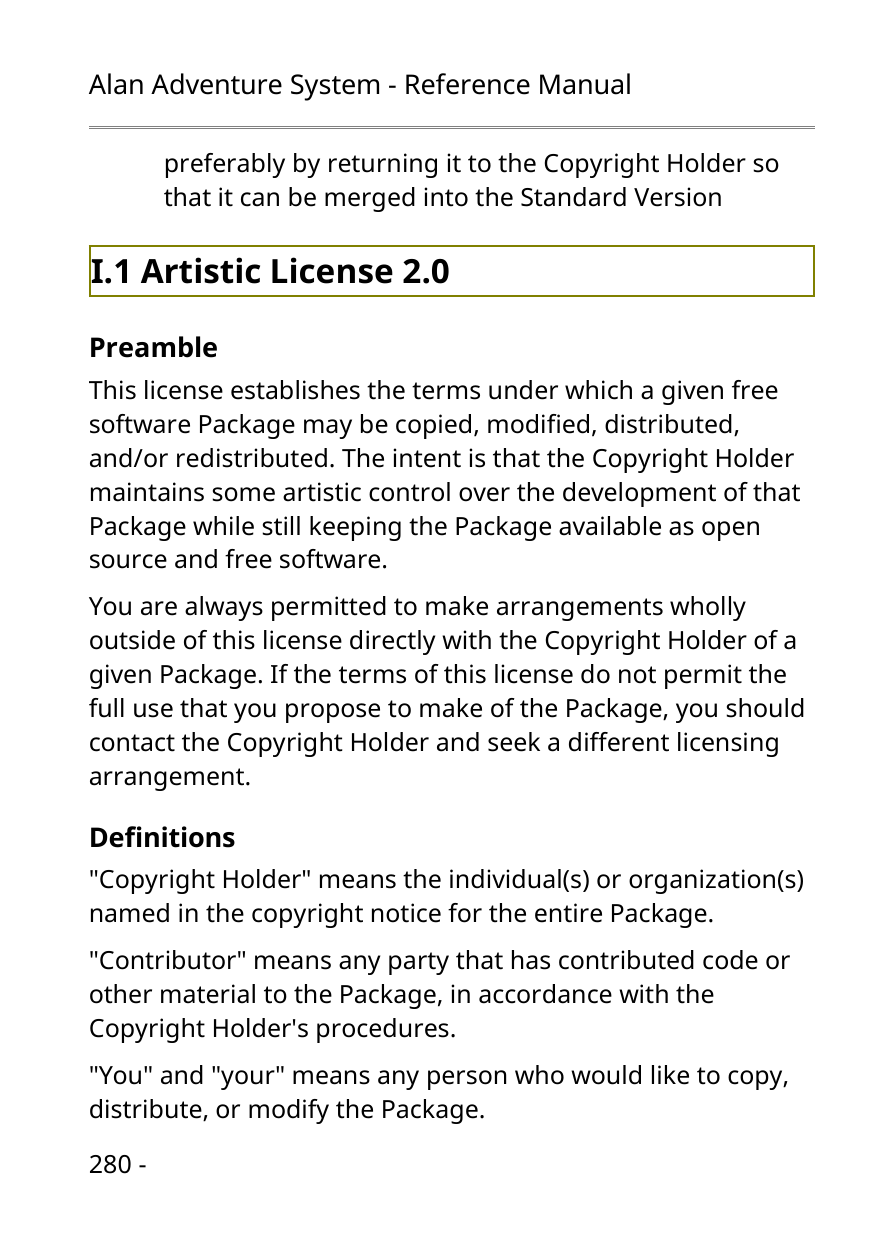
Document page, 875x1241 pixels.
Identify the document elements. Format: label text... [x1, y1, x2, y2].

text This license establishes the terms under which a given free software Package may be copied, modified, distributed, and/or redistributed. The intent is that the Copyright Holder maintains some artistic control over the development of that Package while still keeping the Package available as open source and free software. [88, 373, 815, 576]
text "Copyright Holder" means the individual(s) or organization(s) named in the copyright notice for the entire Package. [88, 862, 815, 930]
subtitle Preamble [88, 328, 815, 366]
list preferably by returning it to the Copyright Holder so that it can be merged into the Standard Version [126, 146, 815, 213]
subtitle Definitions [88, 818, 815, 855]
text "You" and "your" means any person who would like to copy, distribute, or modify the Package. [88, 1058, 815, 1126]
text You are always permitted to make arrangements wholly outside of this license directly with the Copyright Holder of a given Package. If the terms of this license do not permit the full use that you propose to make of the Package, you should contact the Copyright Holder and seek a different licensing arrangement. [88, 589, 815, 793]
text "Contributor" means any party that has contributed code or other material to the Package, in accordance with the Copyright Holder's procedures. [88, 943, 815, 1045]
subtitle Artistic License 2.0 [91, 247, 813, 295]
